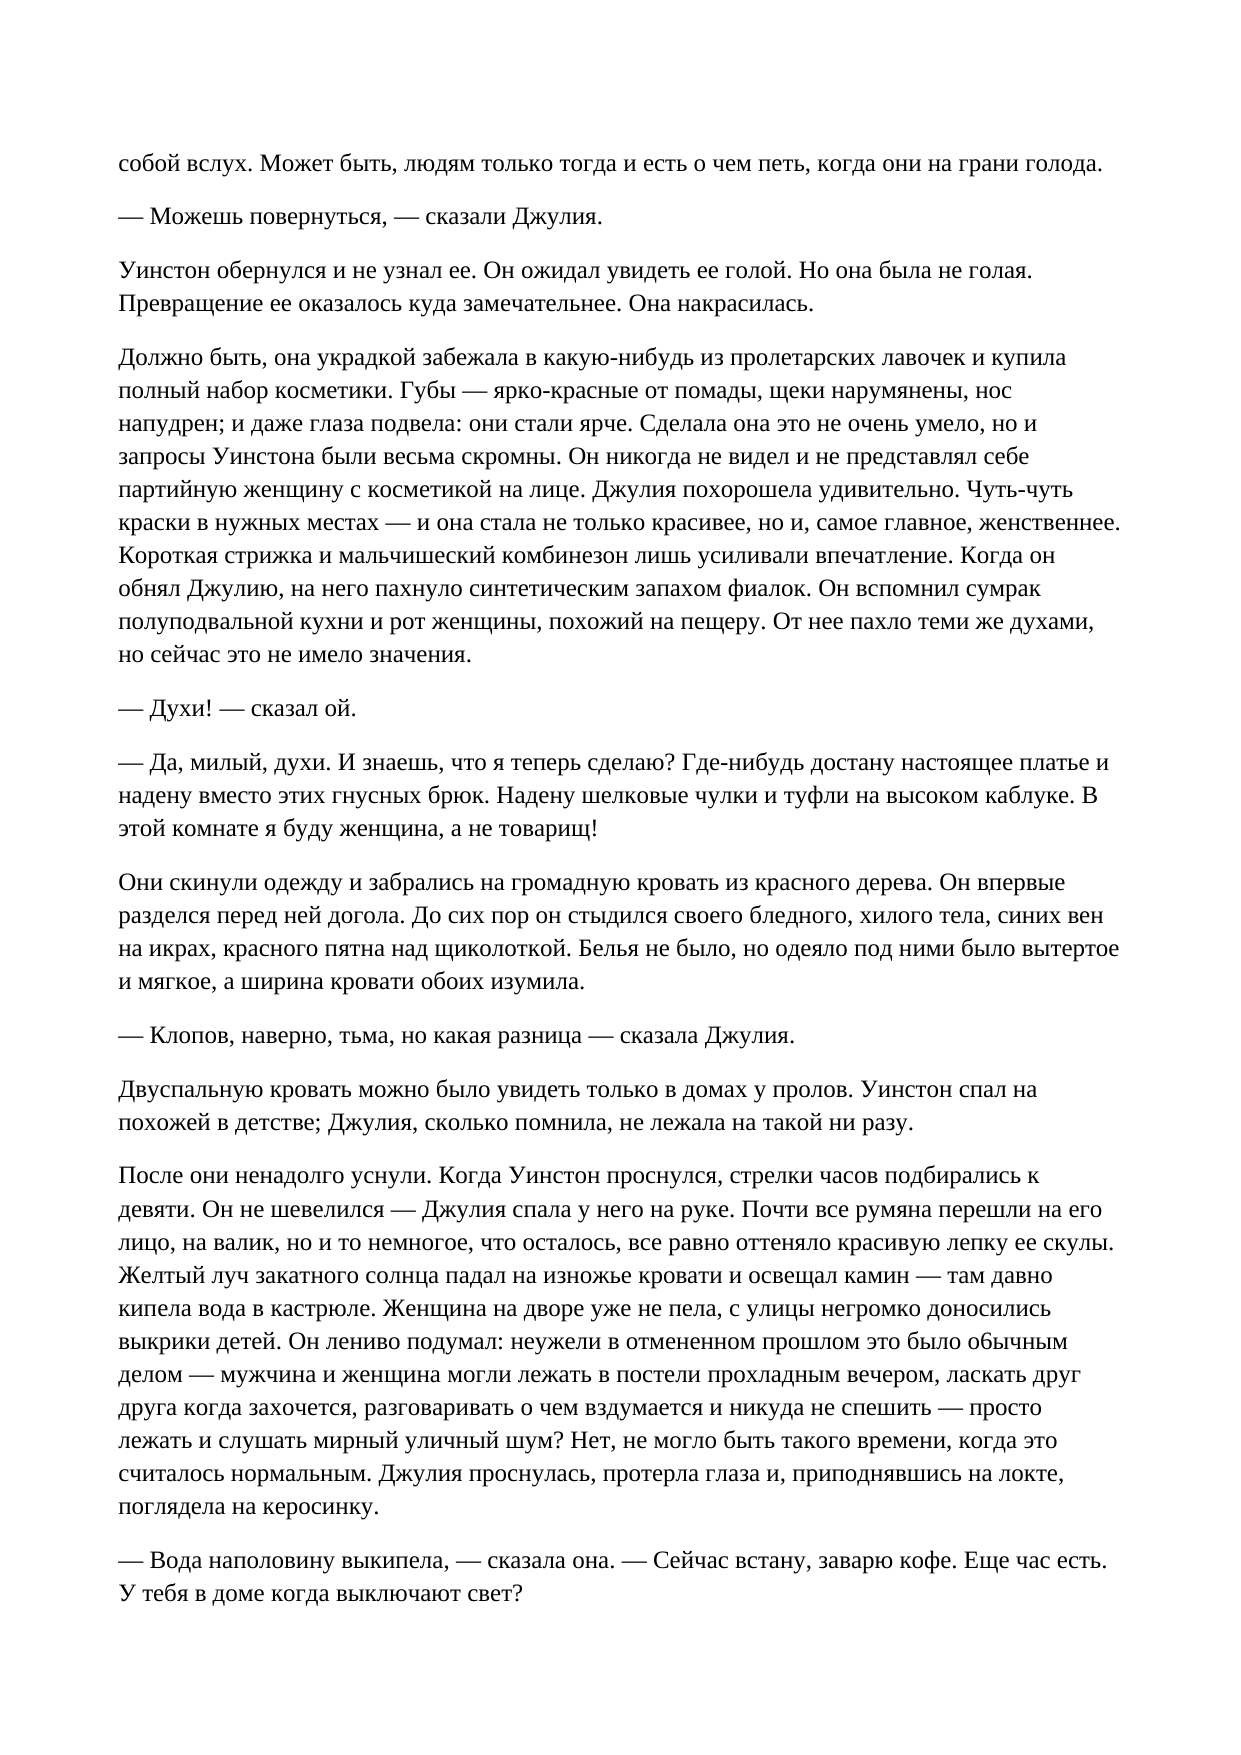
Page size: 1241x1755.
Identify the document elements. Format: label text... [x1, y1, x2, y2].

text Они скинули одежду и забрались на громадную кровать из красного дерева. Он впервые разделся перед ней догола. До сих пор он стыдился своего бледного, хилого тела, синих вен на икрах, красного пятна над щиколоткой. Белья не было, но одеяло под ними было вытертое и мягкое, а ширина кровати обоих изумила. [118, 867, 1122, 995]
text собой вслух. Может быть, людям только тогда и есть о чем петь, когда они на грани голода. [118, 148, 1122, 176]
text — Можешь повернуться, — сказали Джулия. [118, 201, 1122, 230]
text После они ненадолго уснули. Когда Уинстон проснулся, стрелки часов подбирались к девяти. Он не шевелился — Джулия спала у него на руке. Почти все румяна перешли на его лицо, на валик, но и то немногое, что осталось, все равно оттеняло красивую лепку ее скулы. Желтый луч закатного солнца падал на изножье кровати и освещал камин — там давно кипела вода в кастрюле. Женщина на дворе уже не пела, с улицы негромко доносились выкрики детей. Он лениво подумал: неужели в отмененном прошлом это было о6ычным делом — мужчина и женщина могли лежать в постели прохладным вечером, ласкать друг друга когда захочется, разговаривать о чем вздумается и никуда не спешить — просто лежать и слушать мирный уличный шум? Нет, не могло быть такого времени, когда это считалось нормальным. Джулия проснулась, протерла глаза и, приподнявшись на локте, поглядела на керосинку. [118, 1161, 1122, 1519]
text Уинстон обернулся и не узнал ее. Он ожидал увидеть ее голой. Но она была не голая. Превращение ее оказалось куда замечательнее. Она накрасилась. [118, 255, 1122, 317]
text — Духи! — сказал ой. [118, 693, 1122, 722]
text — Клопов, наверно, тьма, но какая разница — сказала Джулия. [118, 1020, 1122, 1049]
text Двуспальную кровать можно было увидеть только в домах у пролов. Уинстон спал на похожей в детстве; Джулия, сколько помнила, не лежала на такой ни разу. [118, 1074, 1122, 1136]
text — Да, милый, духи. И знаешь, что я теперь сделаю? Где-нибудь достану настоящее платье и надену вместо этих гнусных брюк. Надену шелковые чулки и туфли на высоком каблуке. В этой комнате я буду женщина, а не товарищ! [118, 747, 1122, 842]
text — Вода наполовину выкипела, — сказала она. — Сейчас встану, заварю кофе. Еще час есть. У тебя в доме когда выключают свет? [118, 1545, 1122, 1606]
text Должно быть, она украдкой забежала в какую-нибудь из пролетарских лавочек и купила полный набор косметики. Губы — ярко-красные от помады, щеки нарумянены, нос напудрен; и даже глаза подвела: они стали ярче. Сделала она это не очень умело, но и запросы Уинстона были весьма скромны. Он никогда не видел и не представлял себе партийную женщину с косметикой на лице. Джулия похорошела удивительно. Чуть-чуть краски в нужных местах — и она стала не только красивее, но и, самое главное, женственнее. Короткая стрижка и мальчишеский комбинезон лишь усиливали впечатление. Когда он обнял Джулию, на него пахнуло синтетическим запахом фиалок. Он вспомнил сумрак полуподвальной кухни и рот женщины, похожий на пещеру. От нее пахло теми же духами, но сейчас это не имело значения. [118, 342, 1122, 668]
